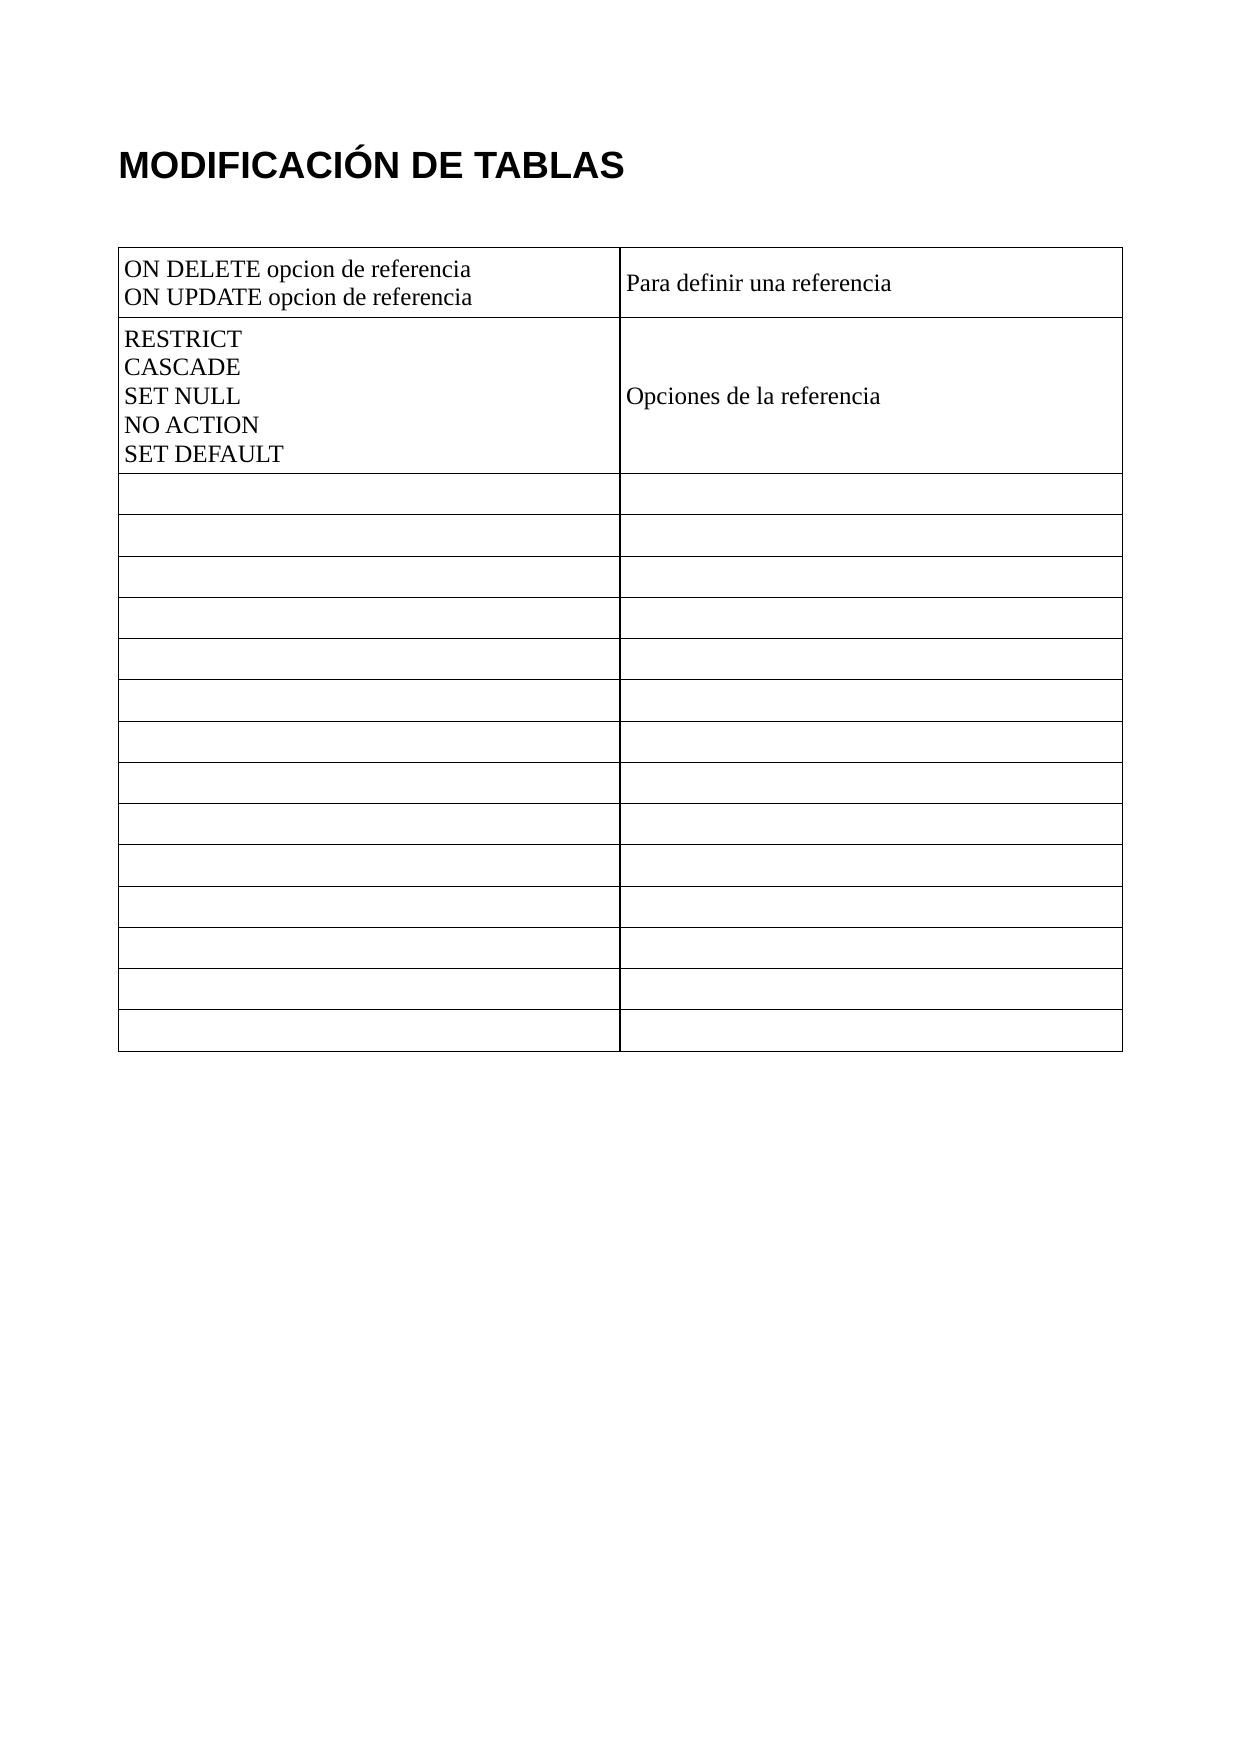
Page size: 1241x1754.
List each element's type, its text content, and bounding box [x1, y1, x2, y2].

table_cell [621, 557, 1122, 597]
table_cell [119, 804, 619, 844]
table_cell [119, 722, 619, 762]
table_cell [621, 474, 1122, 514]
subtitle MODIFICACIÓN DE TABLAS [118, 143, 1122, 187]
table_cell [119, 474, 619, 514]
table_cell [621, 680, 1122, 721]
table_cell [119, 639, 619, 679]
table_cell [119, 928, 619, 968]
table_cell [621, 887, 1122, 927]
table_cell [119, 969, 619, 1009]
table_cell [621, 598, 1122, 638]
table_header ON DELETE opcion de referencia ON UPDATE opcion de referencia [119, 248, 619, 317]
table_cell [119, 845, 619, 886]
table_cell [621, 1010, 1122, 1051]
table_cell [119, 887, 619, 927]
table_cell [119, 1010, 619, 1051]
table_cell [621, 804, 1122, 844]
table_cell [621, 969, 1122, 1009]
table_cell [621, 763, 1122, 803]
table_cell [119, 763, 619, 803]
table_cell [621, 515, 1122, 556]
table_cell [119, 680, 619, 721]
table_cell [119, 598, 619, 638]
table_cell [119, 557, 619, 597]
table_cell [119, 515, 619, 556]
table_cell [621, 722, 1122, 762]
table_cell Opciones de la referencia [621, 318, 1122, 473]
table_header Para definir una referencia [621, 248, 1122, 317]
table_cell RESTRICT CASCADE SET NULL NO ACTION SET DEFAULT [119, 318, 619, 473]
table_cell [621, 845, 1122, 886]
table_cell [621, 928, 1122, 968]
table_cell [621, 639, 1122, 679]
